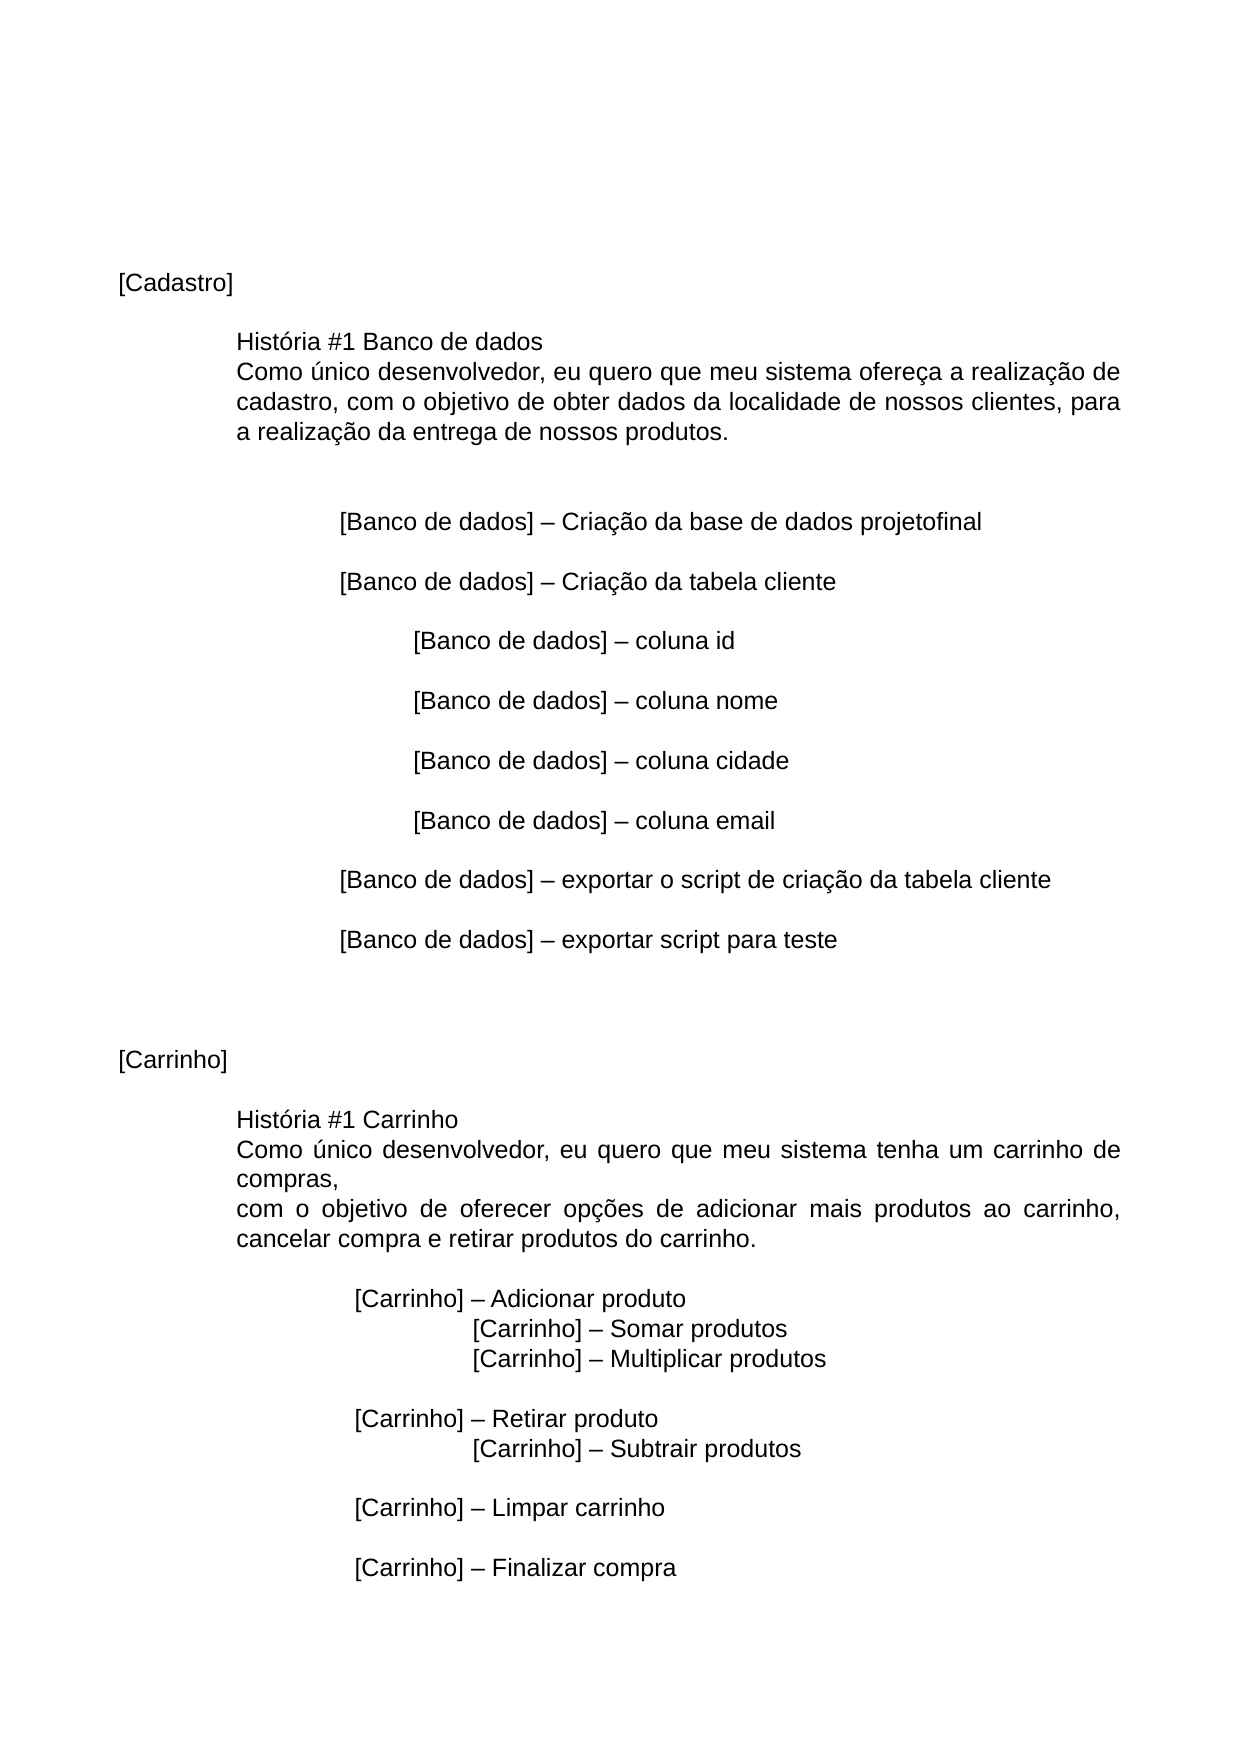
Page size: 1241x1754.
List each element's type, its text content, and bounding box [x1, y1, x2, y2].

text [Carrinho] – Somar produtos [472, 1314, 1122, 1343]
text [Banco de dados] – exportar o script de criação da tabela cliente [339, 866, 1122, 894]
text [Banco de dados] – coluna id [413, 626, 1122, 655]
text História #1 Banco de dados [236, 327, 1122, 356]
text [Carrinho] – Multiplicar produtos [472, 1344, 1122, 1373]
text [Carrinho] – Subtrair produtos [472, 1433, 1122, 1462]
text [Banco de dados] – Criação da tabela cliente [339, 567, 1122, 595]
text [Banco de dados] – coluna nome [413, 686, 1122, 715]
text [Carrinho] [118, 1045, 1122, 1074]
text [Carrinho] – Finalizar compra [354, 1553, 1122, 1582]
text com o objetivo de oferecer opções de adicionar mais produtos ao carrinho, cancelar compra e retirar produtos do carrinho. [236, 1194, 1122, 1253]
text [Carrinho] – Adicionar produto [354, 1284, 1122, 1313]
text Como único desenvolvedor, eu quero que meu sistema ofereça a realização de cadastro, com o objetivo de obter dados da localidade de nossos clientes, para a realização da entrega de nossos produtos. [236, 357, 1122, 446]
text Como único desenvolvedor, eu quero que meu sistema tenha um carrinho de compras, [236, 1134, 1122, 1193]
text [Carrinho] – Retirar produto [354, 1404, 1122, 1432]
text [Banco de dados] – coluna email [413, 806, 1122, 834]
text [Banco de dados] – coluna cidade [413, 746, 1122, 775]
text [Banco de dados] – Criação da base de dados projetofinal [339, 507, 1122, 536]
text História #1 Carrinho [236, 1105, 1122, 1133]
text [Banco de dados] – exportar script para teste [339, 925, 1122, 954]
text [Cadastro] [118, 268, 1122, 296]
text [Carrinho] – Limpar carrinho [354, 1493, 1122, 1522]
